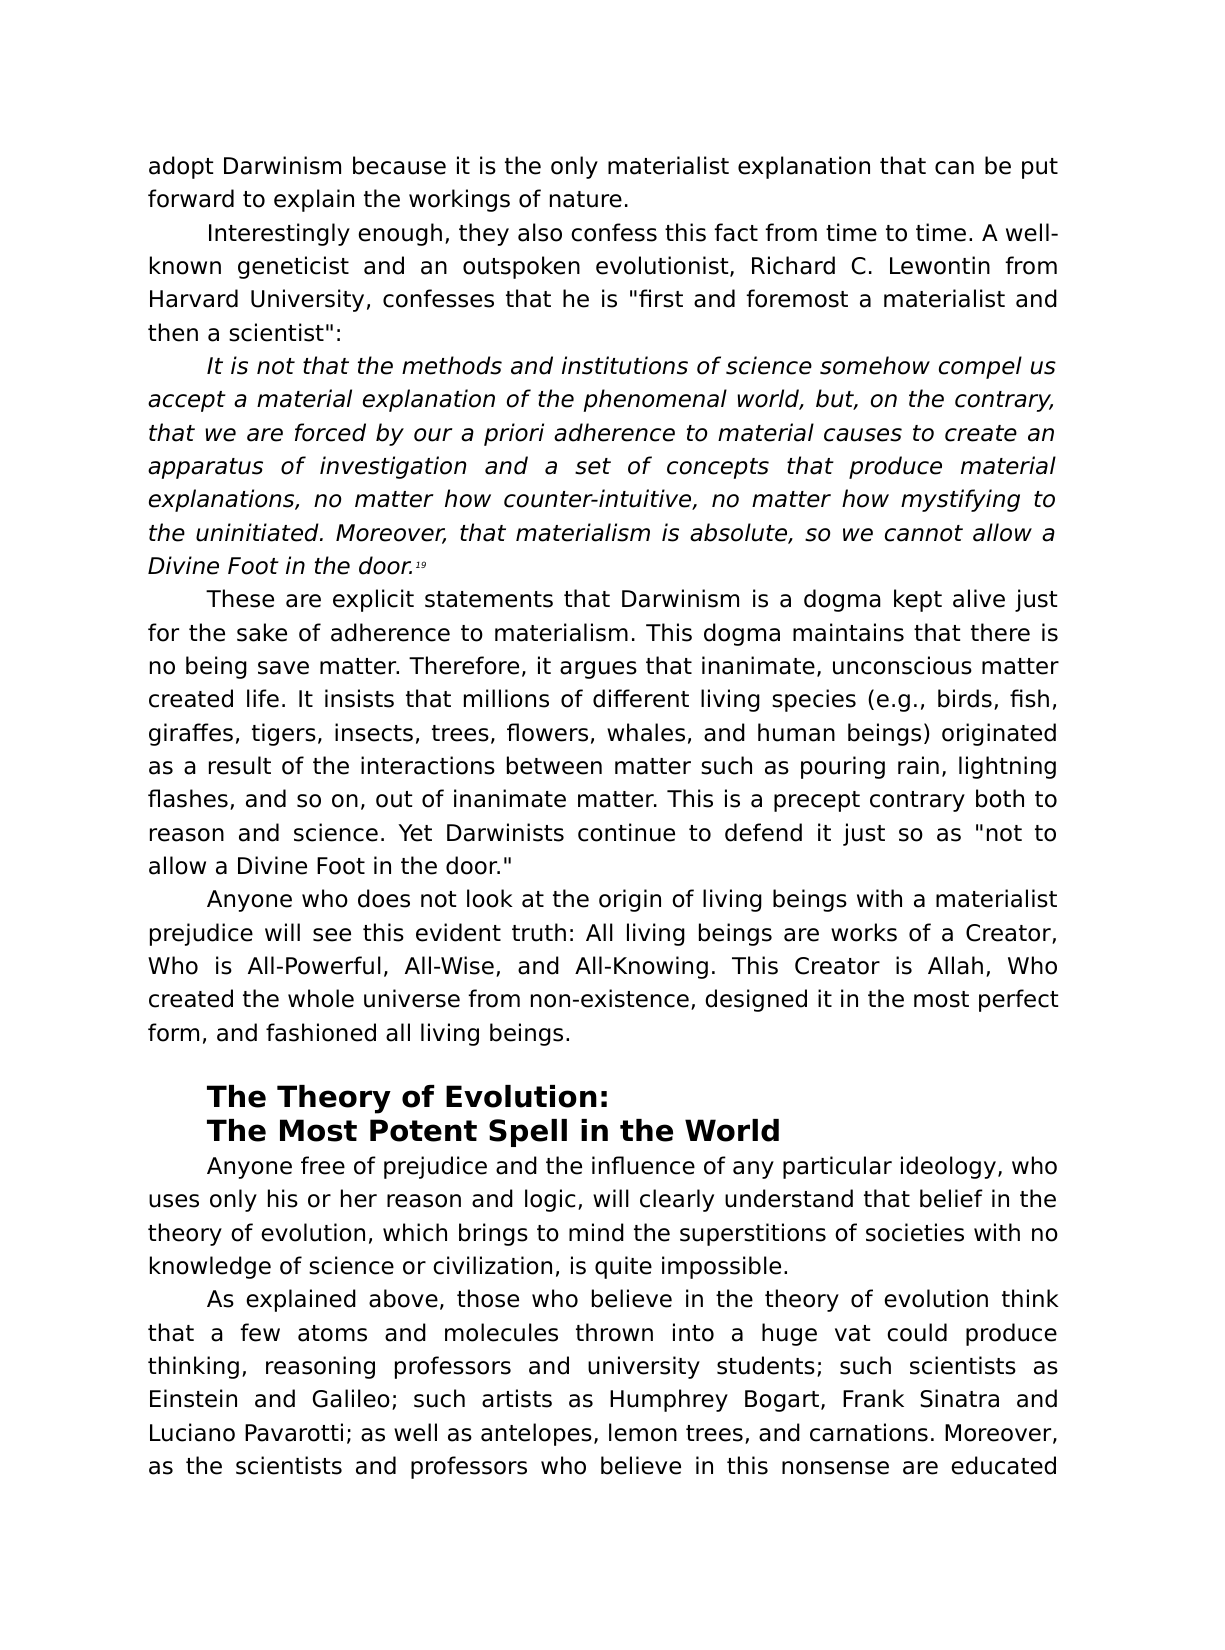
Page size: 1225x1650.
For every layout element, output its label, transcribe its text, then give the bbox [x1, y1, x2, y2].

text As explained above, those who believe in the theory of evolution think that a few atoms and molecules thrown into a huge vat could produce thinking, reasoning professors and university students; such scientists as Einstein and Galileo; such artists as Humphrey Bogart, Frank Sinatra and Luciano Pavarotti; as well as antelopes, lemon trees, and carnations. Moreover, as the scientists and professors who believe in this nonsense are educated [148, 1281, 1060, 1481]
text Anyone who does not look at the origin of living beings with a materialist prejudice will see this evident truth: All living beings are works of a Creator, Who is All-Powerful, All-Wise, and All-Knowing. This Creator is Allah, Who created the whole universe from non-existence, designed it in the most perfect form, and fashioned all living beings. [148, 881, 1060, 1048]
text The Most Potent Spell in the World [148, 1114, 1060, 1148]
text Anyone free of prejudice and the influence of any particular ideology, who uses only his or her reason and logic, will clearly understand that belief in the theory of evolution, which brings to mind the superstitions of societies with no knowledge of science or civilization, is quite impossible. [148, 1148, 1060, 1281]
text adopt Darwinism because it is the only materialist explanation that can be put forward to explain the workings of nature. [148, 148, 1060, 214]
text These are explicit statements that Darwinism is a dogma kept alive just for the sake of adherence to materialism. This dogma maintains that there is no being save matter. Therefore, it argues that inanimate, unconscious matter created life. It insists that millions of different living species (e.g., birds, fish, giraffes, tigers, insects, trees, flowers, whales, and human beings) originated as a result of the interactions between matter such as pouring rain, lightning flashes, and so on, out of inanimate matter. This is a precept contrary both to reason and science. Yet Darwinists continue to defend it just so as "not to allow a Divine Foot in the door." [148, 581, 1060, 881]
text Interestingly enough, they also confess this fact from time to time. A well-known geneticist and an outspoken evolutionist, Richard C. Lewontin from Harvard University, confesses that he is "first and foremost a materialist and then a scientist": [148, 214, 1060, 348]
text The Theory of Evolution: [148, 1081, 1060, 1114]
text It is not that the methods and institutions of science somehow compel us accept a material explanation of the phenomenal world, but, on the contrary, that we are forced by our a priori adherence to material causes to create an apparatus of investigation and a set of concepts that produce material explanations, no matter how counter-intuitive, no matter how mystifying to the uninitiated. Moreover, that materialism is absolute, so we cannot allow a Divine Foot in the door.19 [148, 348, 1060, 581]
